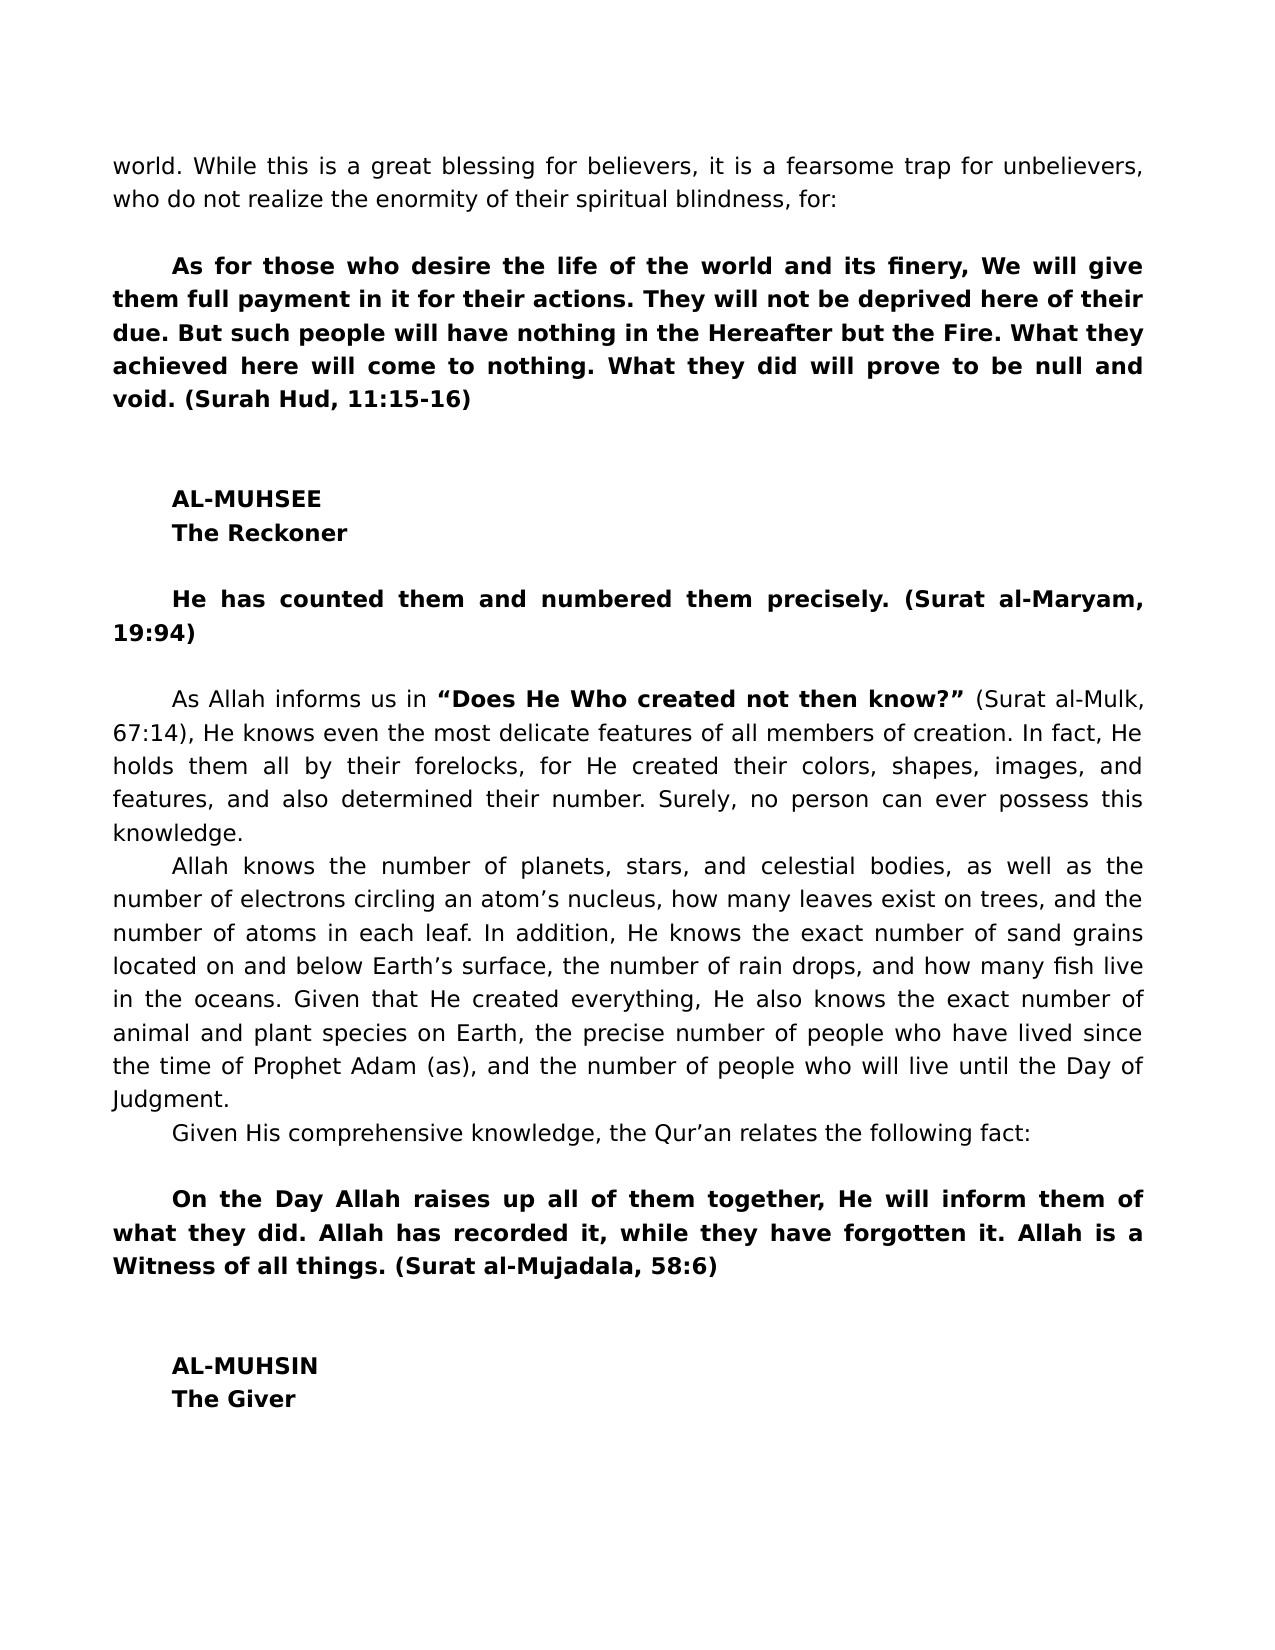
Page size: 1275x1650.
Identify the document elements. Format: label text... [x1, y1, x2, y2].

text As Allah informs us in “Does He Who created not then know?” (Surat al-Mulk, 67:14), He knows even the most delicate features of all members of creation. In fact, He holds them all by their forelocks, for He created their colors, shapes, images, and features, and also determined their number. Surely, no person can ever possess this knowledge. [112, 681, 1145, 848]
text The Reckoner [112, 514, 1145, 548]
text He has counted them and numbered them precisely. (Surat al-Maryam, 19:94) [112, 581, 1145, 648]
text Allah knows the number of planets, stars, and celestial bodies, as well as the number of electrons circling an atom’s nucleus, how many leaves exist on trees, and the number of atoms in each leaf. In addition, He knows the exact number of sand grains located on and below Earth’s surface, the number of rain drops, and how many fish live in the oceans. Given that He created everything, He also knows the exact number of animal and plant species on Earth, the precise number of people who have lived since the time of Prophet Adam (as), and the number of people who will live until the Day of Judgment. [112, 848, 1145, 1114]
text world. While this is a great blessing for believers, it is a fearsome trap for unbelievers, who do not realize the enormity of their spiritual blindness, for: [112, 148, 1145, 214]
text AL-MUHSIN [112, 1348, 1145, 1381]
text As for those who desire the life of the world and its finery, We will give them full payment in it for their actions. They will not be deprived here of their due. But such people will have nothing in the Hereafter but the Fire. What they achieved here will come to nothing. What they did will prove to be null and void. (Surah Hud, 11:15-16) [112, 248, 1145, 414]
text The Giver [112, 1381, 1145, 1414]
text Given His comprehensive knowledge, the Qur’an relates the following fact: [112, 1114, 1145, 1148]
text AL-MUHSEE [112, 481, 1145, 514]
text On the Day Allah raises up all of them together, He will inform them of what they did. Allah has recorded it, while they have forgotten it. Allah is a Witness of all things. (Surat al-Mujadala, 58:6) [112, 1181, 1145, 1281]
